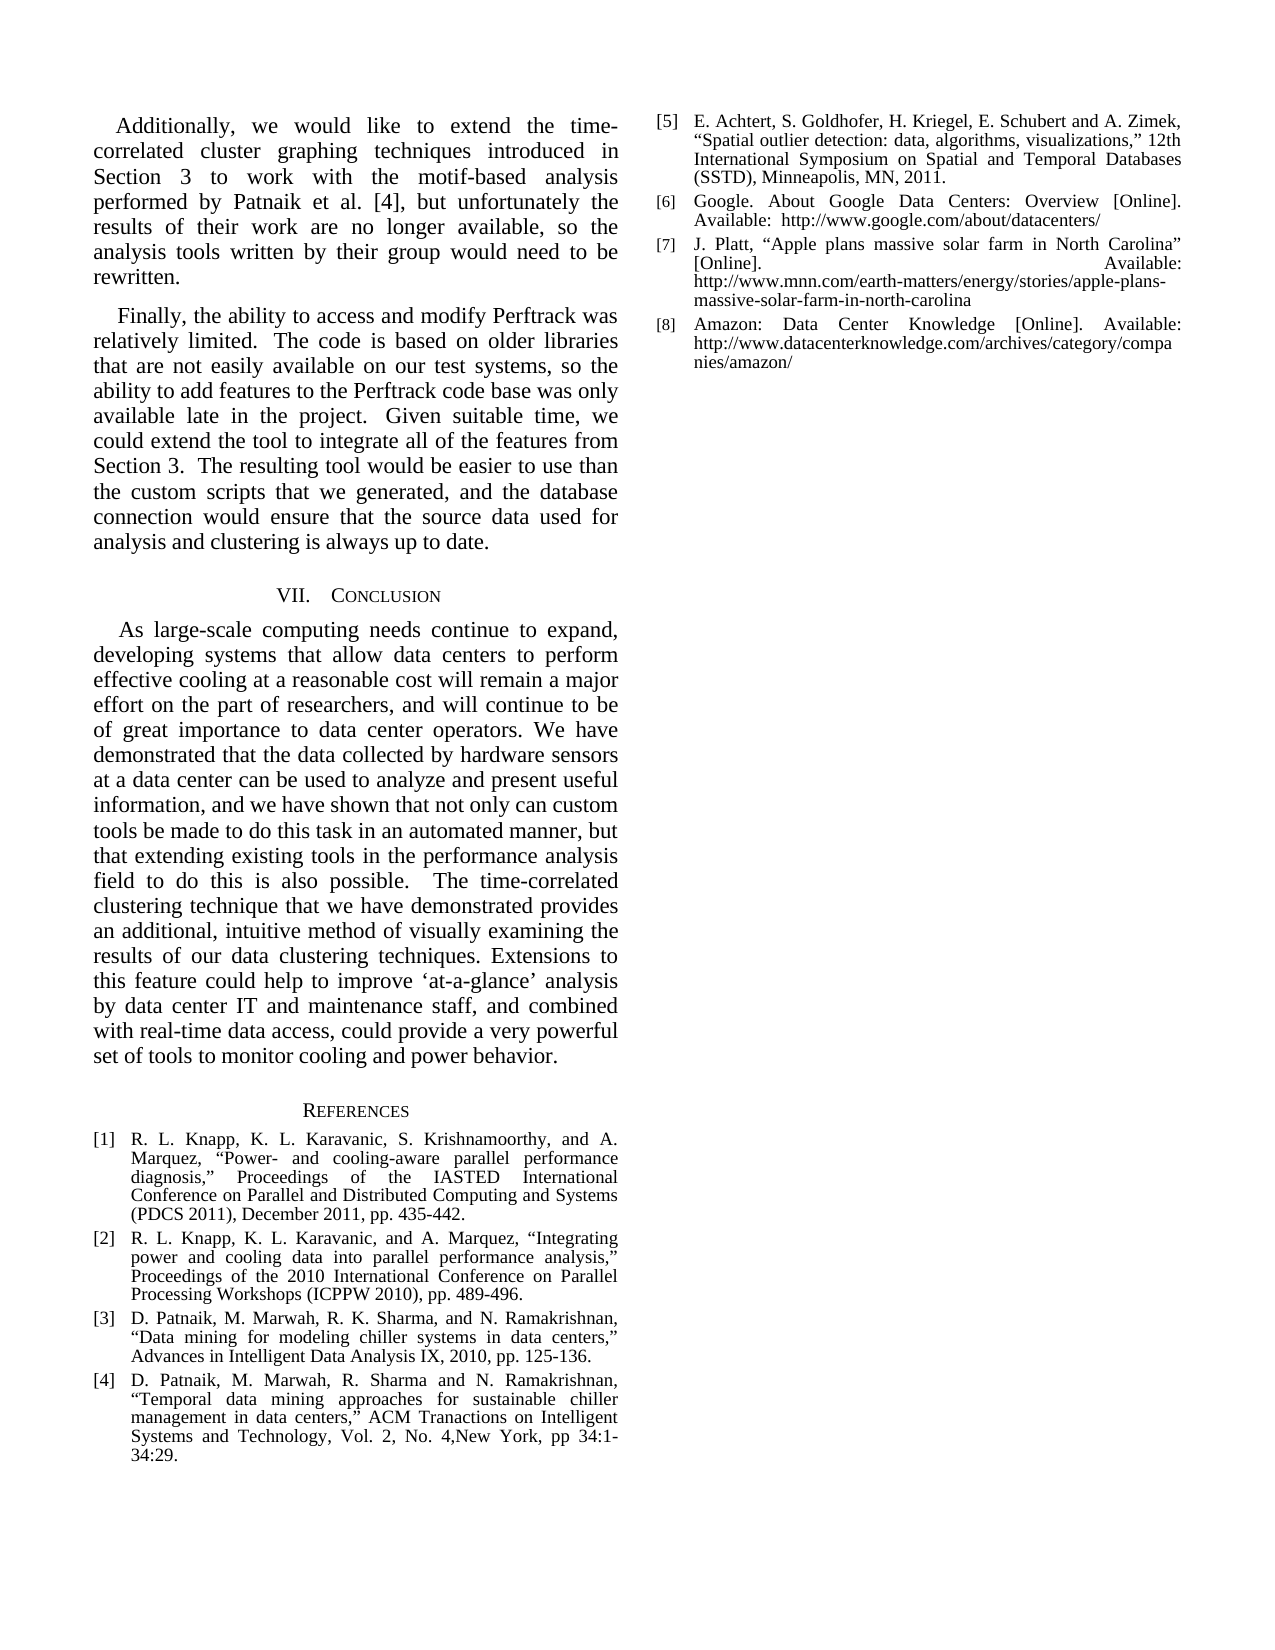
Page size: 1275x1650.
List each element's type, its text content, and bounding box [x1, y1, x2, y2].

list Amazon: Data Center Knowledge [Online]. Available: http://www.datacenterknowledge.com/archives/category/companies/amazon/ [656, 316, 1182, 372]
list E. Achtert, S. Goldhofer, H. Kriegel, E. Schubert and A. Zimek, “Spatial outlier detection: data, algorithms, visualizations,” 12th International Symposium on Spatial and Temporal Databases (SSTD), Minneapolis, MN, 2011. [656, 112, 1182, 187]
list J. Platt, “Apple plans massive solar farm in North Carolina” [Online]. Available: http://www.mnn.com/earth-matters/energy/stories/apple-plans-massive-solar-farm-in-north-carolina [656, 235, 1182, 310]
list Google. About Google Data Centers: Overview [Online]. Available: http://www.google.com/about/datacenters/ [656, 193, 1182, 230]
list R. L. Knapp, K. L. Karavanic, and A. Marquez, “Integrating power and cooling data into parallel performance analysis,” Proceedings of the 2010 International Conference on Parallel Processing Workshops (ICPPW 2010), pp. 489-496. [93, 1229, 619, 1304]
list D. Patnaik, M. Marwah, R. K. Sharma, and N. Ramakrishnan, “Data mining for modeling chiller systems in data centers,” Advances in Intelligent Data Analysis IX, 2010, pp. 125-136. [93, 1310, 619, 1366]
text Finally, the ability to access and modify Perftrack was relatively limited. The code is based on older libraries that are not easily available on our test systems, so the ability to add features to the Perftrack code base was only available late in the project. Given suitable time, we could extend the tool to integrate all of the features from Section 3. The resulting tool would be easier to use than the custom scripts that we generated, and the database connection would ensure that the source data used for analysis and clustering is always up to date. [93, 302, 619, 554]
list D. Patnaik, M. Marwah, R. Sharma and N. Ramakrishnan, “Temporal data mining approaches for sustainable chiller management in data centers,” ACM Tranactions on Intelligent Systems and Technology, Vol. 2, No. 4,New York, pp 34:1-34:29. [93, 1371, 619, 1465]
subtitle References [93, 1098, 619, 1122]
list R. L. Knapp, K. L. Karavanic, S. Krishnamoorthy, and A. Marquez, “Power- and cooling-aware parallel performance diagnosis,” Proceedings of the IASTED International Conference on Parallel and Distributed Computing and Systems (PDCS 2011), December 2011, pp. 435-442. [93, 1131, 619, 1224]
text As large-scale computing needs continue to expand, developing systems that allow data centers to perform effective cooling at a reasonable cost will remain a major effort on the part of researchers, and will continue to be of great importance to data center operators. We have demonstrated that the data collected by hardware sensors at a data center can be used to analyze and present useful information, and we have shown that not only can custom tools be made to do this task in an automated manner, but that extending existing tools in the performance analysis field to do this is also possible. The time-correlated clustering technique that we have demonstrated provides an additional, intuitive method of visually examining the results of our data clustering techniques. Extensions to this feature could help to improve ‘at-a-glance’ analysis by data center IT and maintenance staff, and combined with real-time data access, could provide a very powerful set of tools to monitor cooling and power behavior. [93, 616, 619, 1069]
text Additionally, we would like to extend the time-correlated cluster graphing techniques introduced in Section 3 to work with the motif-based analysis performed by Patnaik et al. [4], but unfortunately the results of their work are no longer available, so the analysis tools written by their group would need to be rewritten. [93, 112, 619, 289]
subtitle Conclusion [93, 583, 619, 607]
